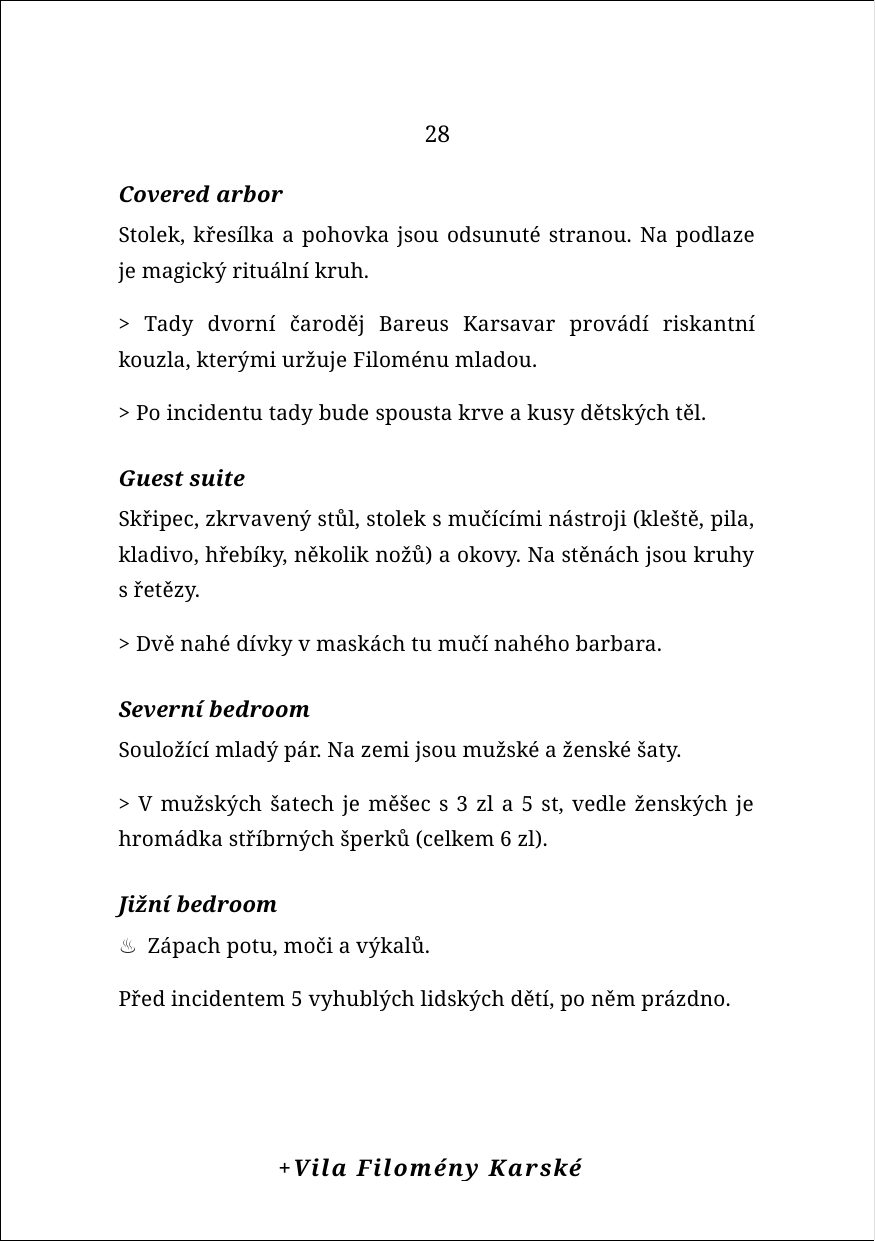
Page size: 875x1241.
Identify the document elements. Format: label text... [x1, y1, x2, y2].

text Skřipec, zkrvavený stůl, stolek s mučícími nástroji (kleště, pila, kladivo, hřebíky, několik nožů) a okovy. Na stěnách jsou kruhy s řetězy. [118, 504, 756, 604]
subtitle Jižní bedroom [118, 889, 756, 919]
text > Tady dvorní čaroděj Bareus Karsavar provádí riskantní kouzla, kterými uržuje Filoménu mladou. [118, 309, 756, 373]
text Souložící mladý pár. Na zemi jsou mužské a ženské šaty. [118, 735, 756, 764]
text Před incidentem 5 vyhublých lidských dětí, po něm prázdno. [118, 984, 756, 1012]
subtitle Guest suite [118, 463, 756, 493]
subtitle Severní bedroom [118, 694, 756, 724]
text ♨ Zápach potu, moči a výkalů. [118, 931, 756, 959]
text > V mužských šatech je měšec s 3 zl a 5 st, vedle ženských je hromádka stříbrných šperků (celkem 6 zl). [118, 789, 756, 853]
text > Po incidentu tady bude spousta krve a kusy dětských těl. [118, 398, 756, 426]
text Stolek, křesílka a pohovka jsou odsunuté stranou. Na podlaze je magický rituální kruh. [118, 221, 756, 284]
text > Dvě nahé dívky v maskách tu mučí nahého barbara. [118, 629, 756, 657]
subtitle Covered arbor [118, 179, 756, 209]
